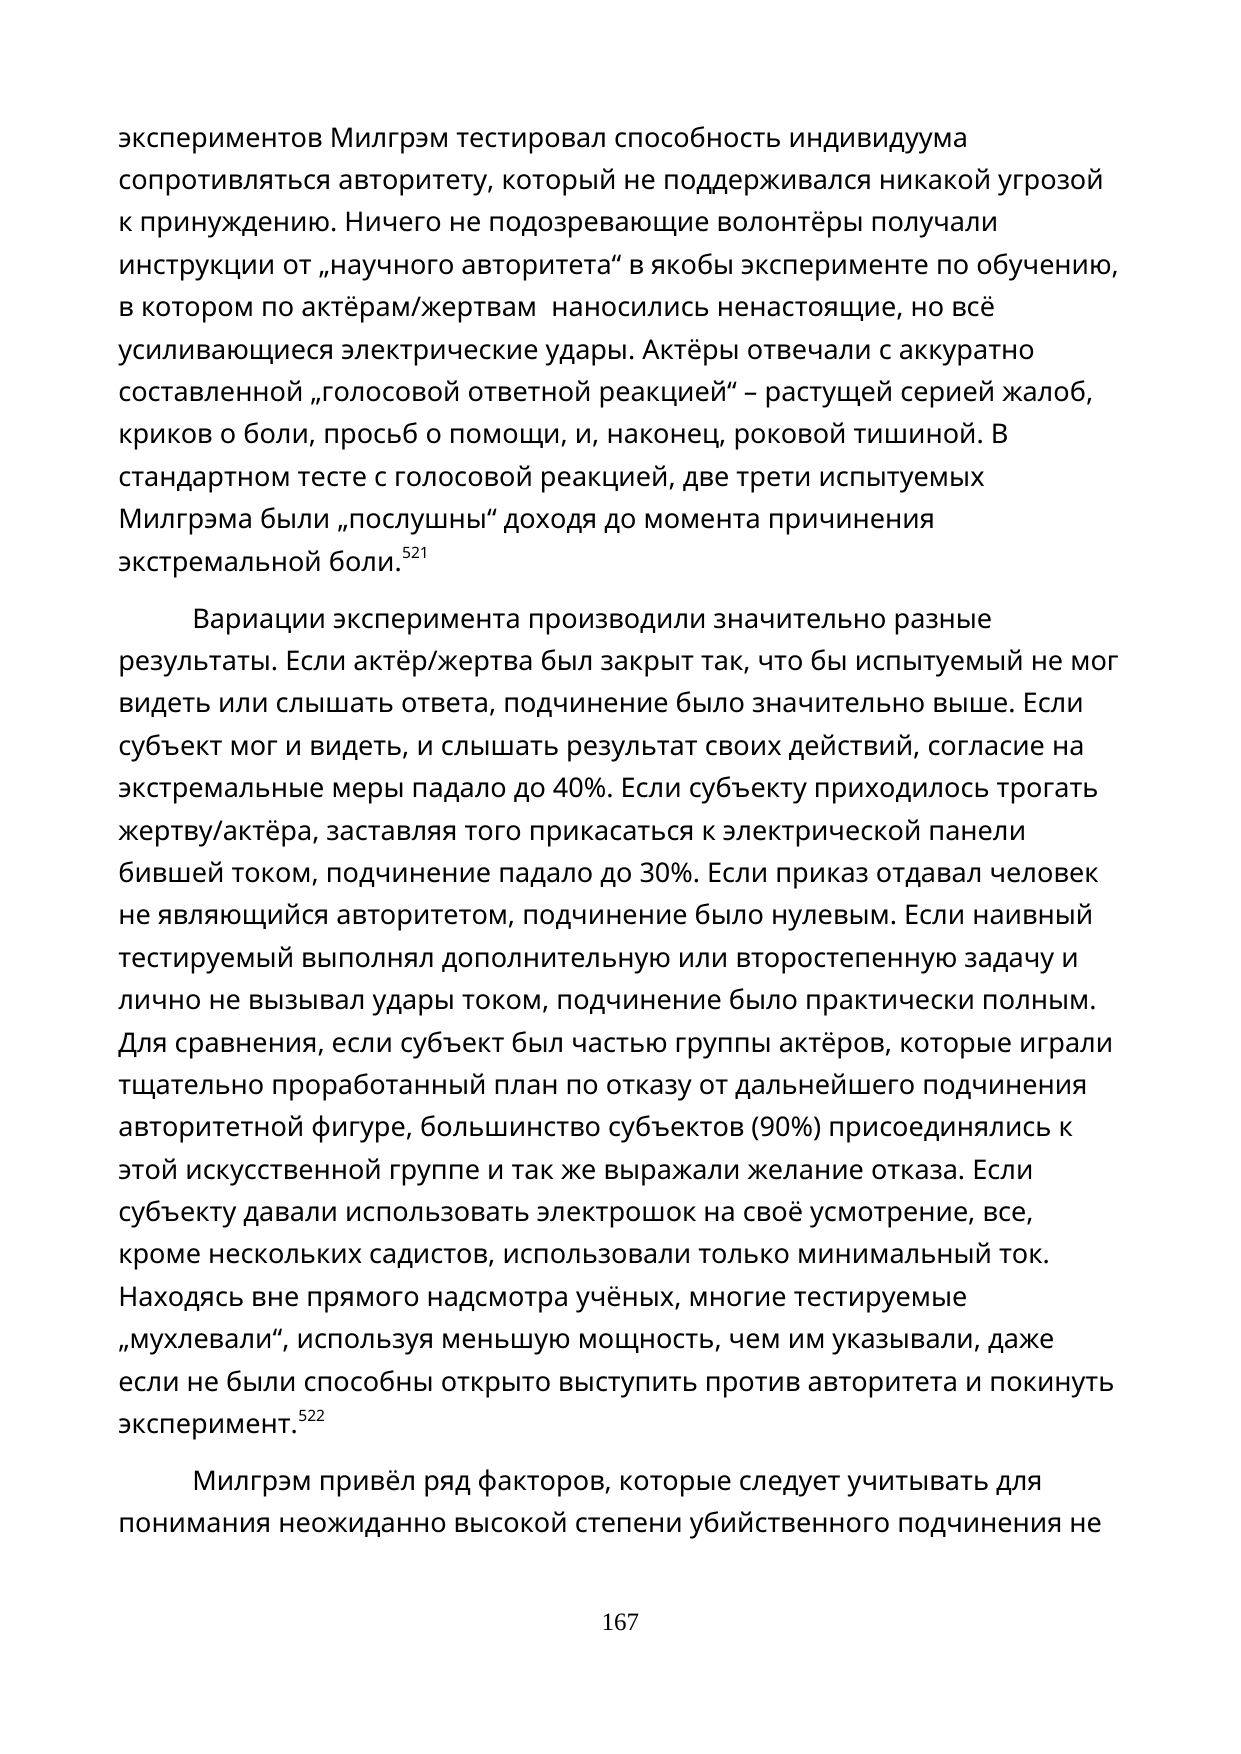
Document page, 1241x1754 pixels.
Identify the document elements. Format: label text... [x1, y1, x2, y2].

text Вариации эксперимента производили значительно разные результаты. Если актёр/жертва был закрыт так, что бы испытуемый не мог видеть или слышать ответа, подчинение было значительно выше. Если субъект мог и видеть, и слышать результат своих действий, согласие на экстремальные меры падало до 40%. Если субъекту приходилось трогать жертву/актёра, заставляя того прикасаться к электрической панели бившей током, подчинение падало до 30%. Если приказ отдавал человек не являющийся авторитетом, подчинение было нулевым. Если наивный тестируемый выполнял дополнительную или второстепенную задачу и лично не вызывал удары током, подчинение было практически полным. Для сравнения, если субъект был частью группы актёров, которые играли тщательно проработанный план по отказу от дальнейшего подчинения авторитетной фигуре, большинство субъектов (90%) присоединялись к этой искусственной группе и так же выражали желание отказа. Если субъекту давали использовать электрошок на своё усмотрение, все, кроме нескольких садистов, использовали только минимальный ток. Находясь вне прямого надсмотра учёных, многие тестируемые „мухлевали“, используя меньшую мощность, чем им указывали, даже если не были способны открыто выступить против авторитета и покинуть эксперимент. [118, 599, 1122, 1441]
text экспериментов Милгрэм тестировал способность индивидуума сопротивляться авторитету, который не поддерживался никакой угрозой к принуждению. Ничего не подозревающие волонтёры получали инструкции от „научного авторитета“ в якобы эксперименте по обучению, в котором по актёрам/жертвам наносились ненастоящие, но всё усиливающиеся электрические удары. Актёры отвечали с аккуратно составленной „голосовой ответной реакцией“ – растущей серией жалоб, криков о боли, просьб о помощи, и, наконец, роковой тишиной. В стандартном тесте с голосовой реакцией, две трети испытуемых Милгрэма были „послушны“ доходя до момента причинения экстремальной боли. [118, 118, 1122, 579]
text Милгрэм привёл ряд факторов, которые следует учитывать для понимания неожиданно высокой степени убийственного подчинения не [118, 1462, 1122, 1541]
